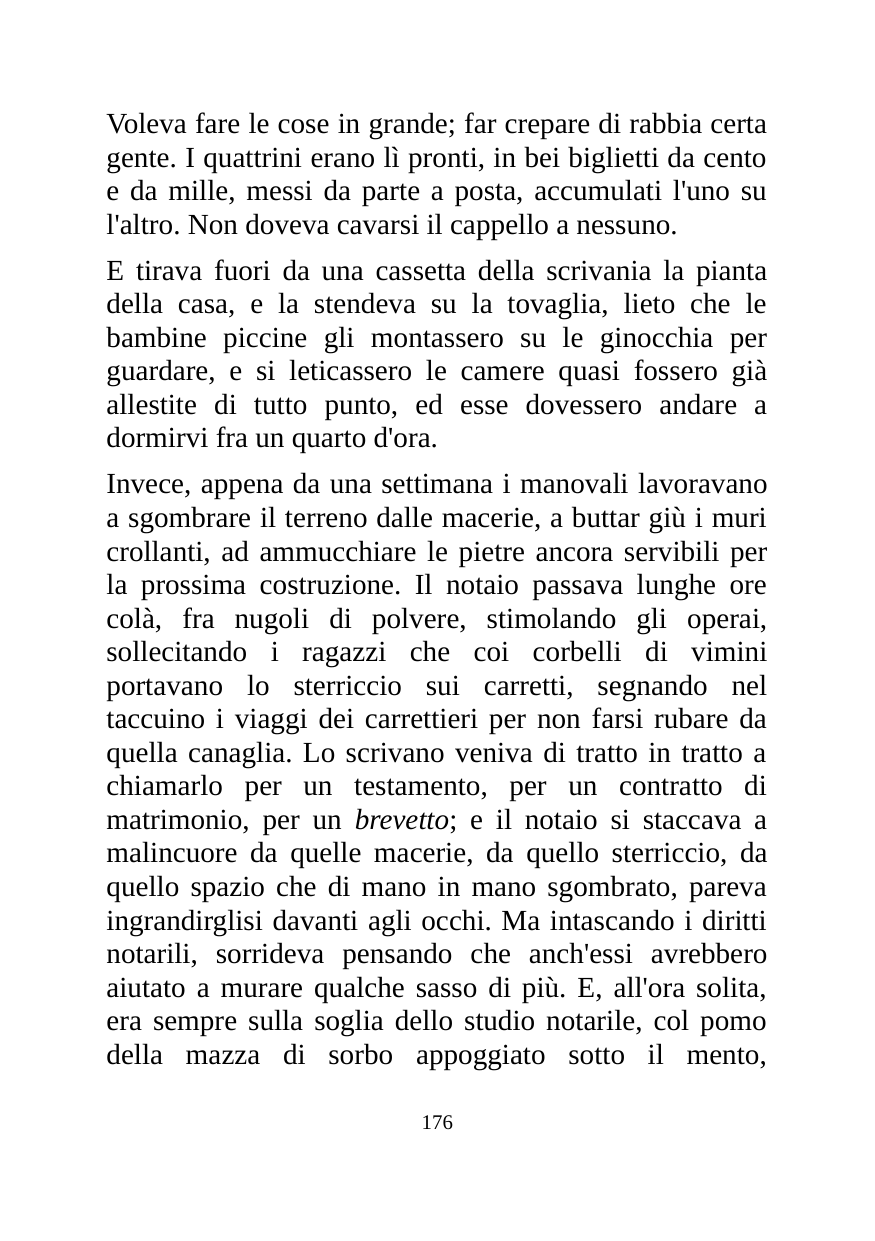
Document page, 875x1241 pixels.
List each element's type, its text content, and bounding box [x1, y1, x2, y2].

text E tirava fuori da una cassetta della scrivania la pianta della casa, e la stendeva su la tovaglia, lieto che le bambine piccine gli montassero su le ginocchia per guardare, e si leticassero le camere quasi fossero già allestite di tutto punto, ed esse dovessero andare a dormirvi fra un quarto d'ora. [106, 253, 768, 454]
text Voleva fare le cose in grande; far crepare di rabbia certa gente. I quattrini erano lì pronti, in bei biglietti da cento e da mille, messi da parte a posta, accumulati l'uno su l'altro. Non doveva cavarsi il cappello a nessuno. [106, 106, 768, 240]
text Invece, appena da una settimana i manovali lavoravano a sgombrare il terreno dalle macerie, a buttar giù i muri crollanti, ad ammucchiare le pietre ancora servibili per la prossima costruzione. Il notaio passava lunghe ore colà, fra nugoli di polvere, stimolando gli operai, sollecitando i ragazzi che coi corbelli di vimini portavano lo sterriccio sui carretti, segnando nel taccuino i viaggi dei carrettieri per non farsi rubare da quella canaglia. Lo scrivano veniva di tratto in tratto a chiamarlo per un testamento, per un contratto di matrimonio, per un brevetto; e il notaio si staccava a malincuore da quelle macerie, da quello sterriccio, da quello spazio che di mano in mano sgombrato, pareva ingrandirglisi davanti agli occhi. Ma intascando i diritti notarili, sorrideva pensando che anch'essi avrebbero aiutato a murare qualche sasso di più. E, all'ora solita, era sempre sulla soglia dello studio notarile, col pomo della mazza di sorbo appoggiato sotto il mento, [106, 467, 768, 1070]
